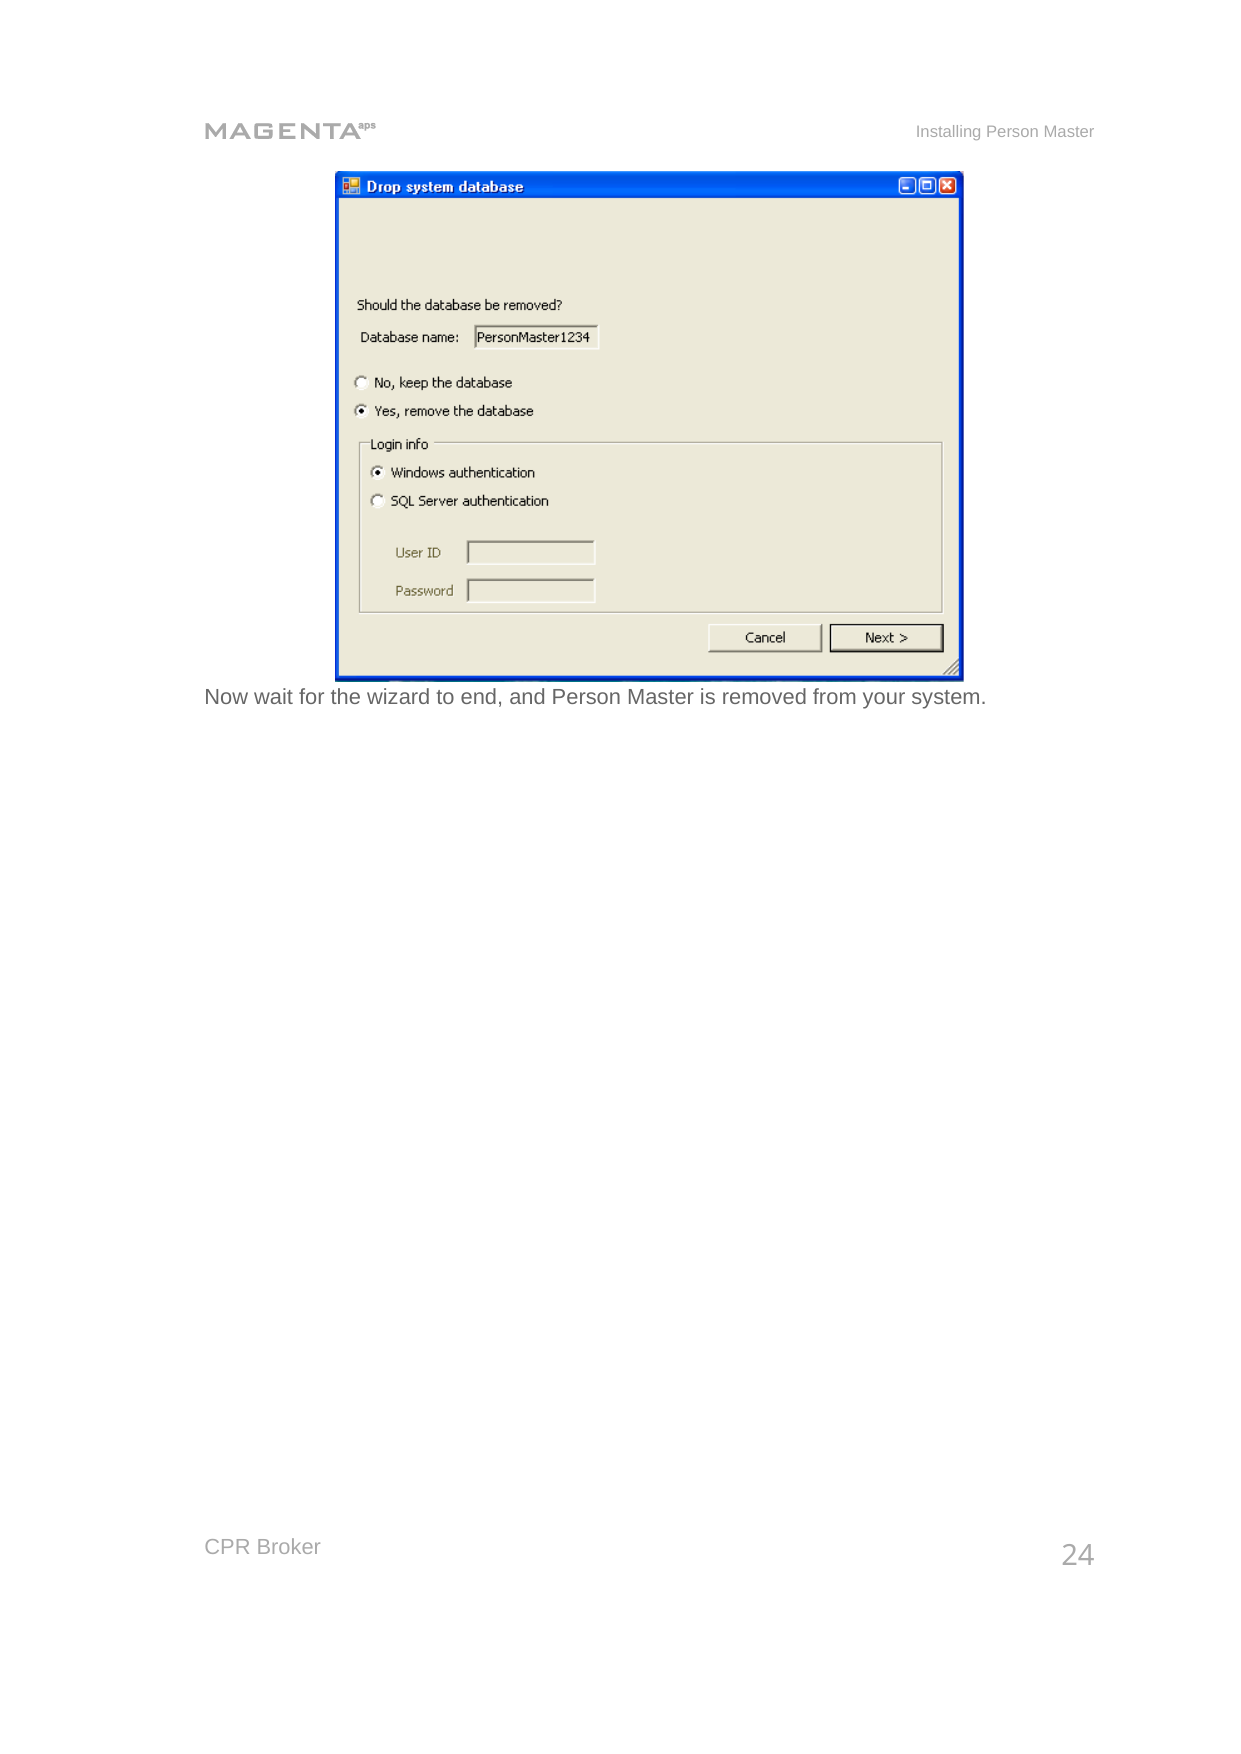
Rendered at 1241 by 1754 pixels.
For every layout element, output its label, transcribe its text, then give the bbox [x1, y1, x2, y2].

picture [335, 171, 964, 682]
text Now wait for the wizard to end, and Person Master is removed from your system. [204, 682, 1094, 711]
